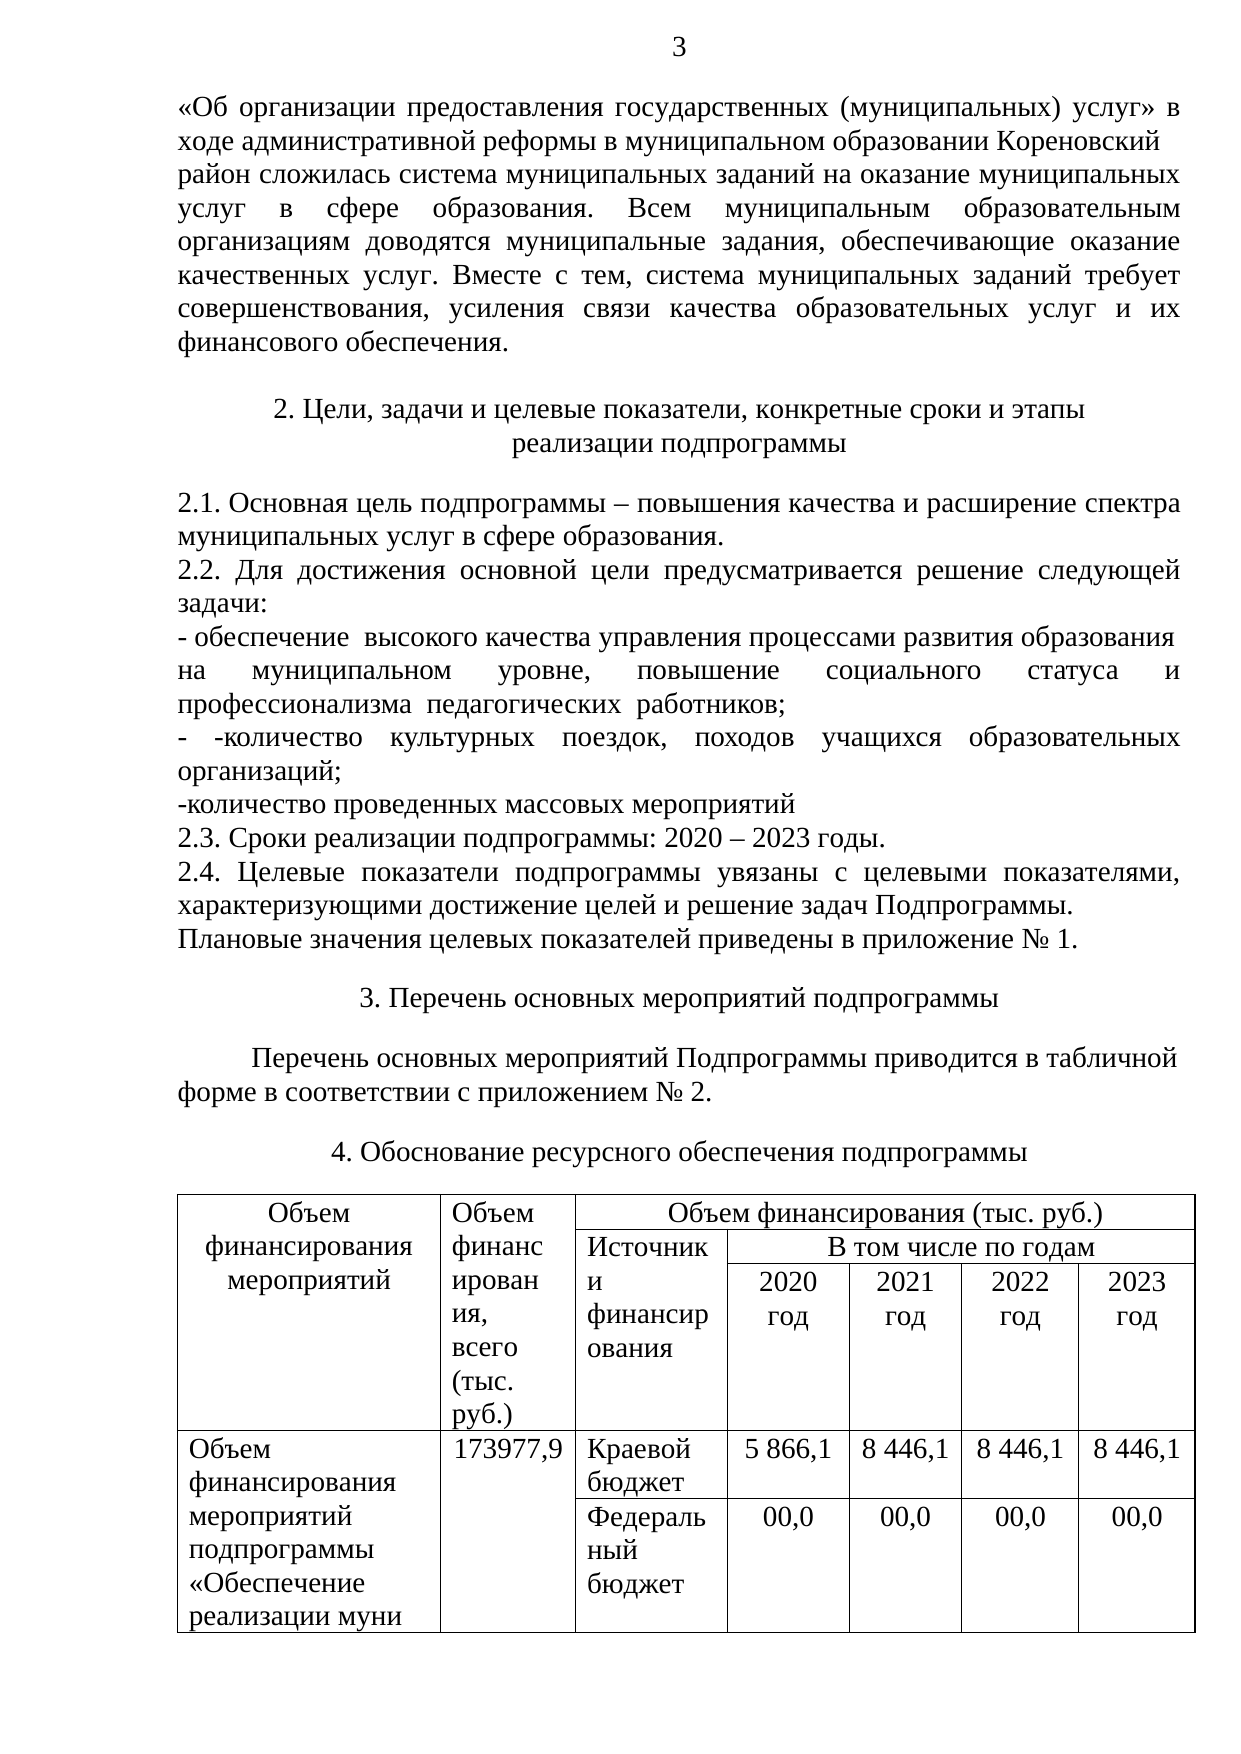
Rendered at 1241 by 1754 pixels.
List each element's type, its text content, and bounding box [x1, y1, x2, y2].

text Плановые значения целевых показателей приведены в приложение № 1. [177, 921, 1181, 954]
text 2. Цели, задачи и целевые показатели, конкретные сроки и этапы [177, 391, 1181, 425]
text - -количество культурных поездок, походов учащихся образовательных организаций; [177, 719, 1181, 787]
table_header Объем финанс ирован ия, всего (тыс. руб.) [441, 1195, 575, 1430]
table_cell Источники финансирования [576, 1230, 727, 1430]
text 4. Обоснование ресурсного обеспечения подпрограммы [177, 1134, 1181, 1167]
table_cell Объем финансирования мероприятий подпрограммы «Обеспечение реализации муни [178, 1431, 440, 1632]
table_cell 00,0 [850, 1499, 961, 1632]
table_header Объем финансирования (тыс. руб.) [576, 1195, 1194, 1228]
text Перечень основных мероприятий Подпрограммы приводится в табличной [177, 1041, 1181, 1074]
table_cell 8 446,1 [1079, 1431, 1194, 1498]
table_cell 2020 год [728, 1264, 849, 1430]
table_cell 00,0 [1079, 1499, 1194, 1632]
table_cell 8 446,1 [850, 1431, 961, 1498]
text «Об организации предоставления государственных (муниципальных) услуг» в ходе административной реформы в муниципальном образовании Кореновский [177, 89, 1181, 156]
text 2.3. Сроки реализации подпрограммы: 2020 – 2023 годы. [177, 820, 1181, 854]
text 2.1. Основная цель подпрограммы – повышения качества и расширение спектра муниципальных услуг в сфере образования. [177, 485, 1181, 552]
text - обеспечение высокого качества управления процессами развития образования [177, 619, 1181, 652]
table_cell 5 866,1 [728, 1431, 849, 1498]
table_cell Краевой бюджет [576, 1431, 727, 1498]
table_cell 2021 год [850, 1264, 961, 1430]
table_cell 173977,9 [441, 1431, 575, 1632]
table_cell Федеральный бюджет [576, 1499, 727, 1632]
table_cell 00,0 [728, 1499, 849, 1632]
text 3 [177, 29, 1181, 63]
text 2.2. Для достижения основной цели предусматривается решение следующей задачи: [177, 552, 1181, 619]
table_cell 8 446,1 [962, 1431, 1078, 1498]
text форме в соответствии с приложением № 2. [177, 1074, 1181, 1108]
text -количество проведенных массовых мероприятий [177, 787, 1181, 820]
text 2.4. Целевые показатели подпрограммы увязаны с целевыми показателями, характеризующими достижение целей и решение задач Подпрограммы. [177, 854, 1181, 921]
text на муниципальном уровне, повышение социального статуса и профессионализма педагогических работников; [177, 652, 1181, 719]
table_cell 00,0 [962, 1499, 1078, 1632]
text реализации подпрограммы [177, 425, 1181, 458]
text район сложилась система муниципальных заданий на оказание муниципальных услуг в сфере образования. Всем муниципальным образовательным организациям доводятся муниципальные задания, обеспечивающие оказание качественных услуг. Вместе с тем, система муниципальных заданий требует совершенствования, усиления связи качества образовательных услуг и их финансового обеспечения. [177, 156, 1181, 358]
table_cell 2023 год [1079, 1264, 1194, 1430]
table_header Объем финансирования мероприятий [178, 1195, 440, 1430]
text 3. Перечень основных мероприятий подпрограммы [177, 981, 1181, 1014]
table_cell В том числе по годам [728, 1230, 1194, 1263]
table_cell 2022 год [962, 1264, 1078, 1430]
